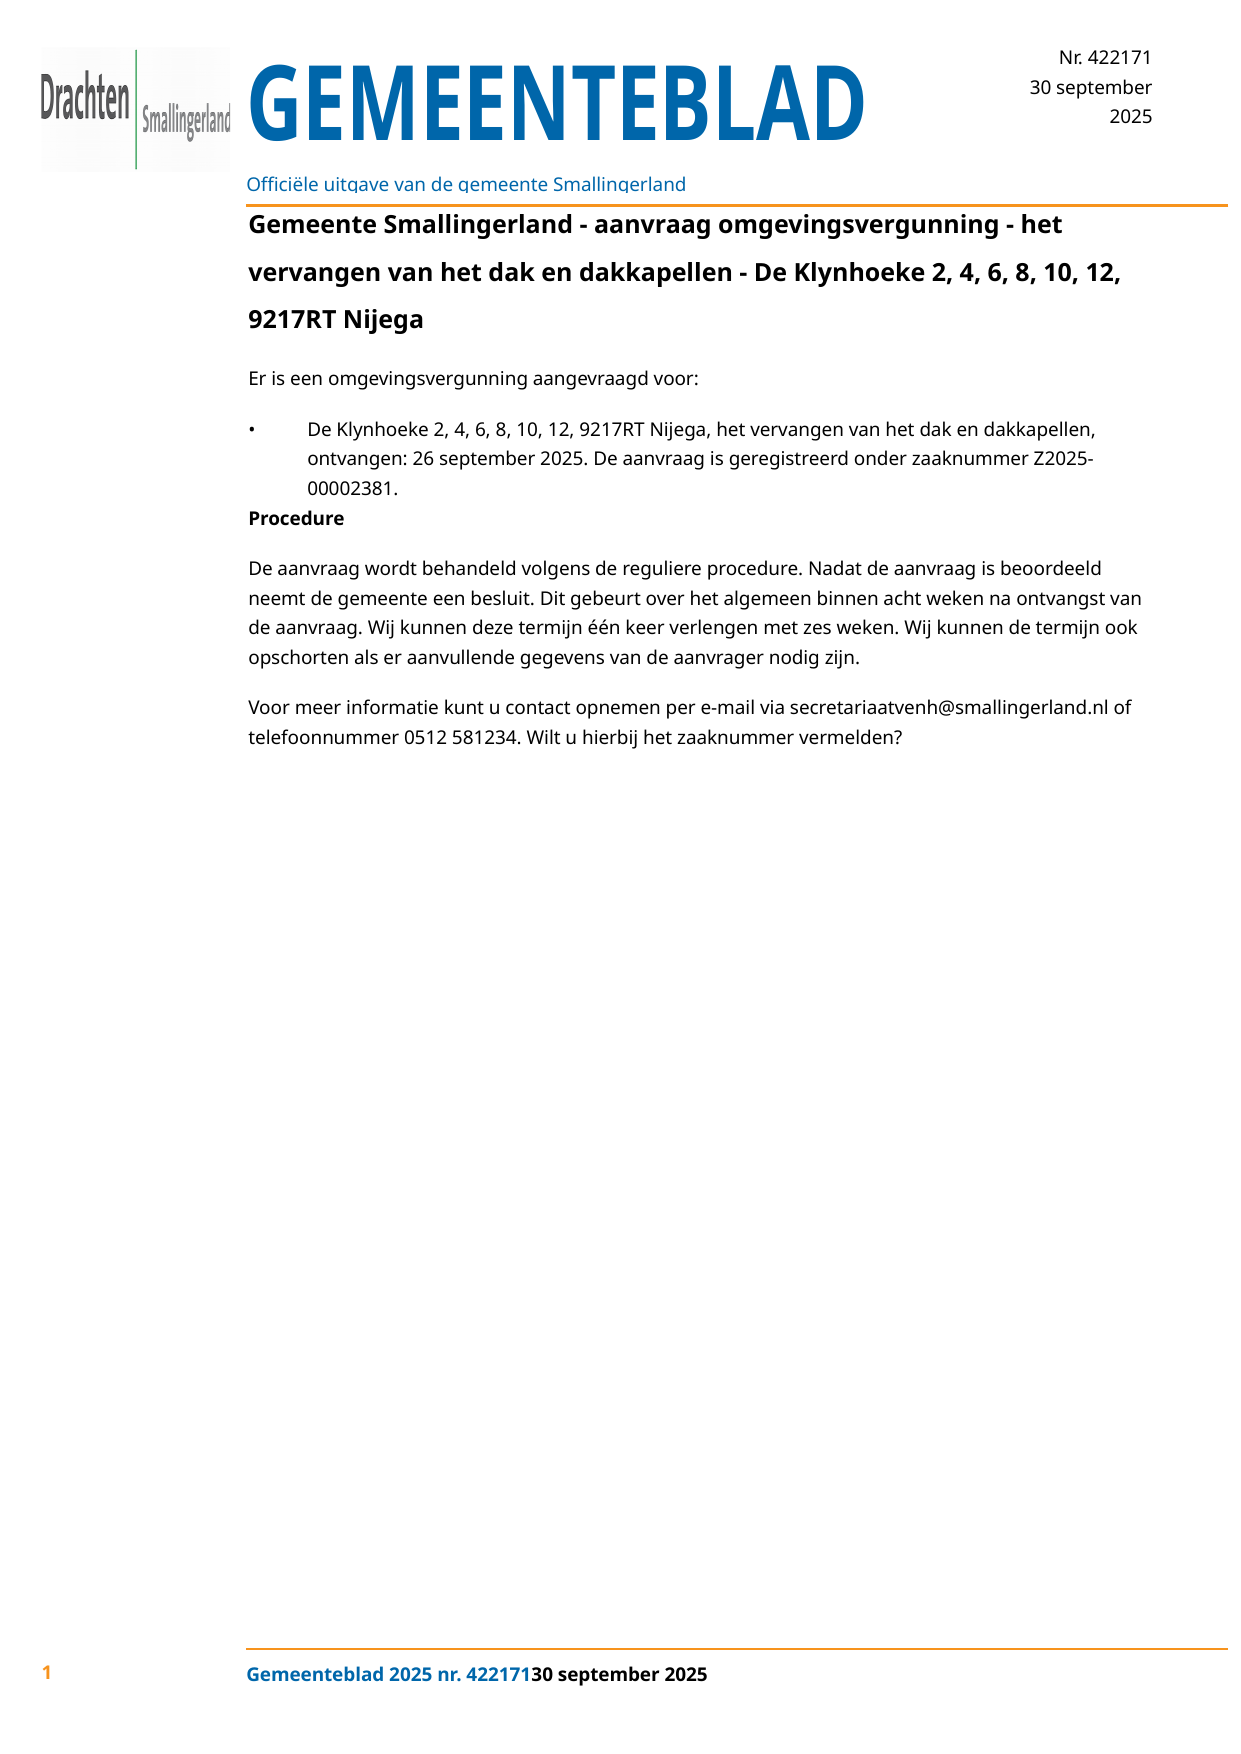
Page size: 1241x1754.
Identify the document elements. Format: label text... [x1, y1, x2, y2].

text Procedure [248, 505, 1152, 530]
list De Klynhoeke 2, 4, 6, 8, 10, 12, 9217RT Nijega, het vervangen van het dak en dakkapellen, ontvangen: 26 september 2025. De aanvraag is geregistreerd onder zaaknummer Z2025-00002381. [248, 416, 1152, 501]
text Voor meer informatie kunt u contact opnemen per e-mail via secretariaatvenh@smallingerland.nl of telefoonnummer 0512 581234. Wilt u hierbij het zaaknummer vermelden? [248, 694, 1152, 749]
text Gemeente Smallingerland - aanvraag omgevingsvergunning - het vervangen van het dak en dakkapellen - De Klynhoeke 2, 4, 6, 8, 10, 12, 9217RT Nijega [248, 207, 1152, 336]
picture [41, 47, 231, 172]
text De aanvraag wordt behandeld volgens de reguliere procedure. Nadat de aanvraag is beoordeeld neemt de gemeente een besluit. Dit gebeurt over het algemeen binnen acht weken na ontvangst van de aanvraag. Wij kunnen deze termijn één keer verlengen met zes weken. Wij kunnen de termijn ook opschorten als er aanvullende gegevens van de aanvrager nodig zijn. [248, 555, 1152, 669]
text Er is een omgevingsvergunning aangevraagd voor: [248, 366, 1152, 391]
